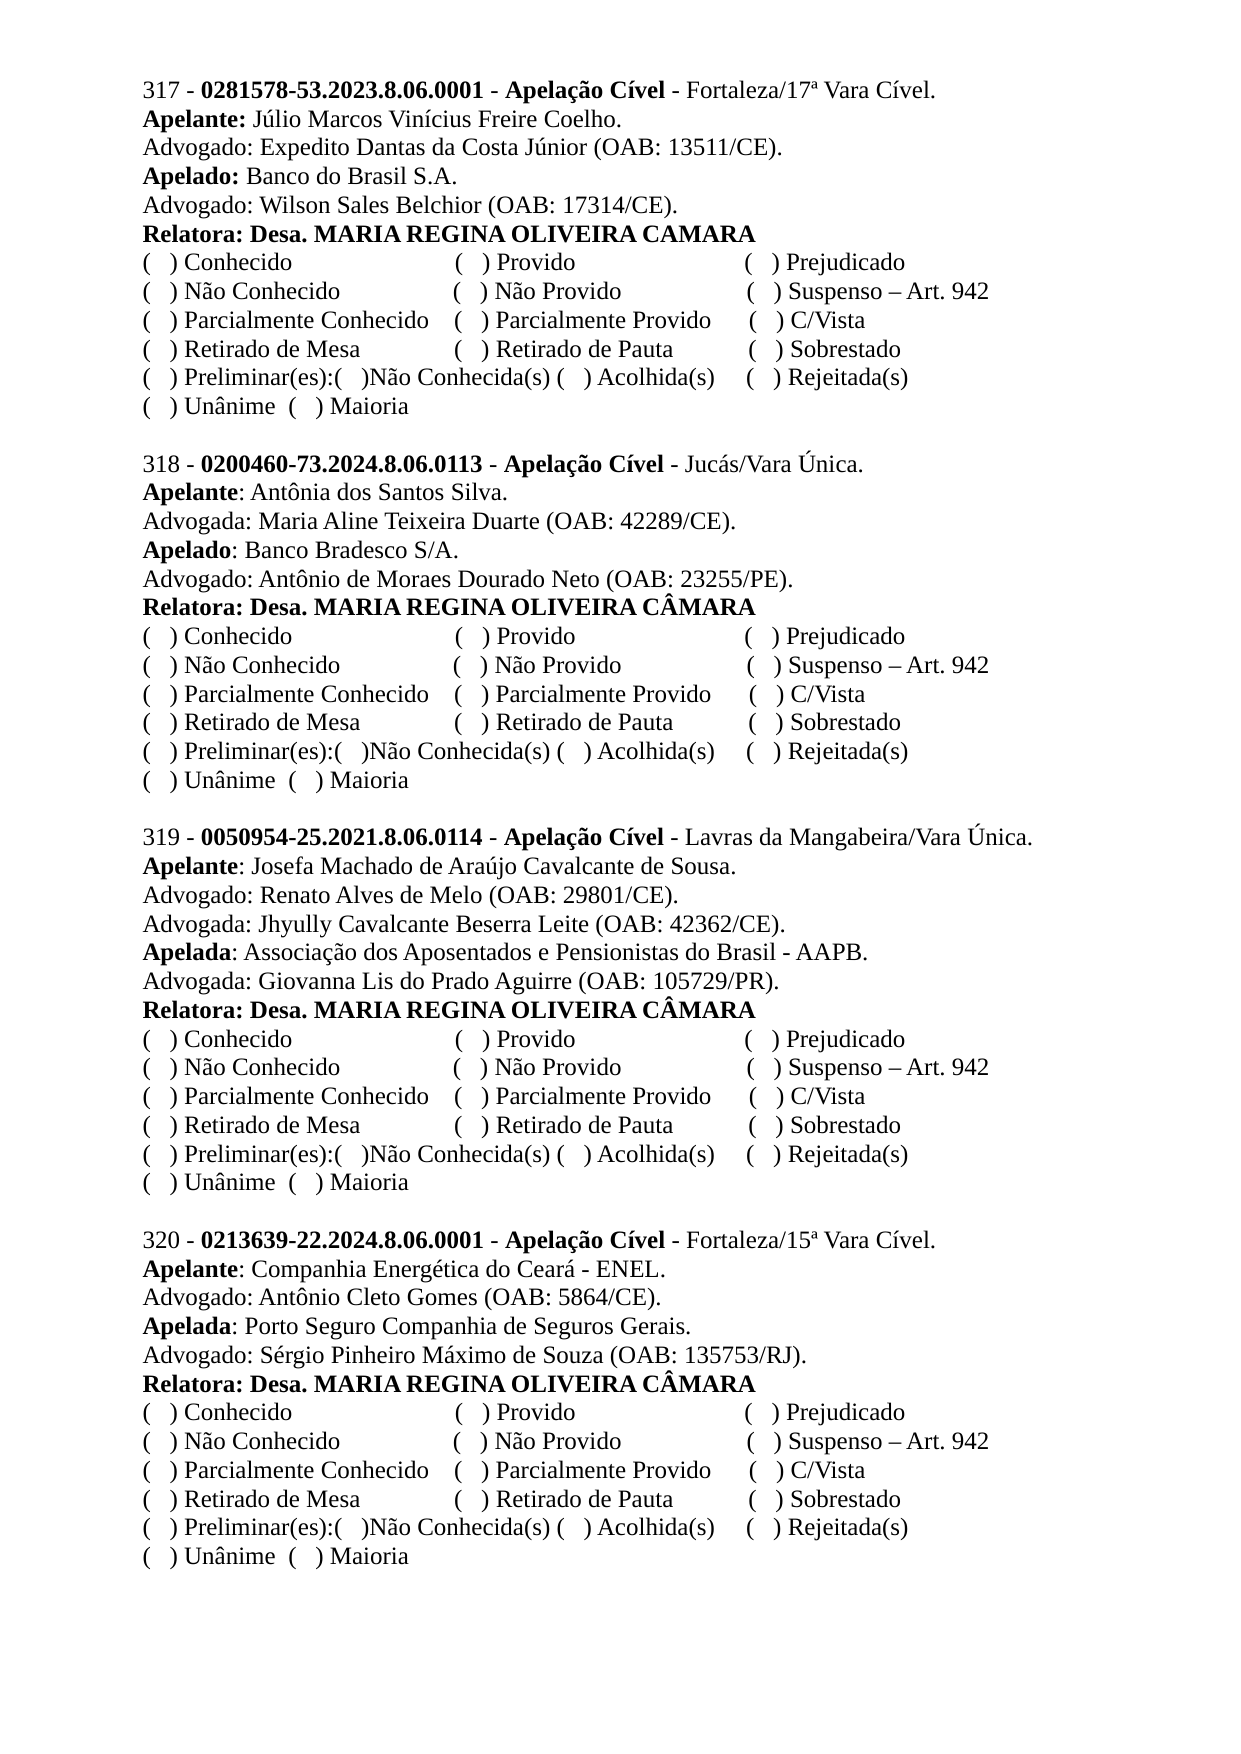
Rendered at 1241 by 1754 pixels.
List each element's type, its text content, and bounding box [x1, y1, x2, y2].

text Advogado: Sérgio Pinheiro Máximo de Souza (OAB: 135753/RJ). [142, 1340, 1141, 1369]
text ( ) Retirado de Mesa ( ) Retirado de Pauta ( ) Sobrestado [142, 1110, 1158, 1139]
text Advogado: Renato Alves de Melo (OAB: 29801/CE). [142, 880, 1141, 909]
text ( ) Preliminar(es):( )Não Conhecida(s) ( ) Acolhida(s) ( ) Rejeitada(s) [142, 1512, 1158, 1541]
text 319 - 0050954-25.2021.8.06.0114 - Apelação Cível - Lavras da Mangabeira/Vara Única. [142, 822, 1141, 851]
text ( ) Retirado de Mesa ( ) Retirado de Pauta ( ) Sobrestado [142, 707, 1158, 736]
text ( ) Retirado de Mesa ( ) Retirado de Pauta ( ) Sobrestado [142, 334, 1158, 362]
text Apelante: Antônia dos Santos Silva. [142, 477, 1141, 506]
text Apelada: Porto Seguro Companhia de Seguros Gerais. [142, 1311, 1141, 1340]
text ( ) Não Conhecido ( ) Não Provido ( ) Suspenso – Art. 942 [142, 1426, 1158, 1455]
text ( ) Parcialmente Conhecido ( ) Parcialmente Provido ( ) C/Vista [142, 1081, 1158, 1110]
text ( ) Unânime ( ) Maioria [142, 1541, 1158, 1570]
text Advogada: Maria Aline Teixeira Duarte (OAB: 42289/CE). [142, 506, 1141, 535]
text ( ) Não Conhecido ( ) Não Provido ( ) Suspenso – Art. 942 [142, 650, 1158, 679]
text 318 - 0200460-73.2024.8.06.0113 - Apelação Cível - Jucás/Vara Única. [142, 449, 1141, 477]
text ( ) Preliminar(es):( )Não Conhecida(s) ( ) Acolhida(s) ( ) Rejeitada(s) [142, 1139, 1158, 1167]
text Relatora: Desa. MARIA REGINA OLIVEIRA CÂMARA [142, 995, 1141, 1024]
text ( ) Parcialmente Conhecido ( ) Parcialmente Provido ( ) C/Vista [142, 305, 1158, 334]
text Advogada: Jhyully Cavalcante Beserra Leite (OAB: 42362/CE). [142, 909, 1141, 937]
text Advogado: Antônio Cleto Gomes (OAB: 5864/CE). [142, 1282, 1141, 1311]
text 317 - 0281578-53.2023.8.06.0001 - Apelação Cível - Fortaleza/17ª Vara Cível. [142, 75, 1141, 104]
text Apelado: Banco Bradesco S/A. [142, 535, 1141, 564]
text Advogada: Giovanna Lis do Prado Aguirre (OAB: 105729/PR). [142, 966, 1141, 995]
text Relatora: Desa. MARIA REGINA OLIVEIRA CÂMARA [142, 1369, 1141, 1397]
text ( ) Retirado de Mesa ( ) Retirado de Pauta ( ) Sobrestado [142, 1484, 1158, 1512]
text Advogado: Wilson Sales Belchior (OAB: 17314/CE). [142, 190, 1141, 219]
text Relatora: Desa. MARIA REGINA OLIVEIRA CAMARA [142, 219, 1141, 247]
text ( ) Conhecido ( ) Provido ( ) Prejudicado [142, 247, 1141, 276]
text ( ) Conhecido ( ) Provido ( ) Prejudicado [142, 621, 1141, 650]
text ( ) Conhecido ( ) Provido ( ) Prejudicado [142, 1024, 1141, 1052]
text ( ) Preliminar(es):( )Não Conhecida(s) ( ) Acolhida(s) ( ) Rejeitada(s) [142, 736, 1158, 765]
text ( ) Parcialmente Conhecido ( ) Parcialmente Provido ( ) C/Vista [142, 679, 1158, 707]
text Apelante: Companhia Energética do Ceará - ENEL. [142, 1254, 1141, 1282]
text ( ) Não Conhecido ( ) Não Provido ( ) Suspenso – Art. 942 [142, 1052, 1158, 1081]
text Apelado: Banco do Brasil S.A. [142, 161, 1141, 190]
text Relatora: Desa. MARIA REGINA OLIVEIRA CÂMARA [142, 592, 1141, 621]
text ( ) Não Conhecido ( ) Não Provido ( ) Suspenso – Art. 942 [142, 276, 1158, 305]
text Apelada: Associação dos Aposentados e Pensionistas do Brasil - AAPB. [142, 937, 1141, 966]
text ( ) Unânime ( ) Maioria [142, 765, 1158, 794]
text Apelante: Júlio Marcos Vinícius Freire Coelho. [142, 104, 1141, 132]
text ( ) Preliminar(es):( )Não Conhecida(s) ( ) Acolhida(s) ( ) Rejeitada(s) [142, 362, 1158, 391]
text ( ) Conhecido ( ) Provido ( ) Prejudicado [142, 1397, 1141, 1426]
text Apelante: Josefa Machado de Araújo Cavalcante de Sousa. [142, 851, 1141, 880]
text Advogado: Expedito Dantas da Costa Júnior (OAB: 13511/CE). [142, 132, 1141, 161]
text ( ) Unânime ( ) Maioria [142, 1167, 1158, 1196]
text ( ) Unânime ( ) Maioria [142, 391, 1158, 420]
text Advogado: Antônio de Moraes Dourado Neto (OAB: 23255/PE). [142, 564, 1141, 592]
text 320 - 0213639-22.2024.8.06.0001 - Apelação Cível - Fortaleza/15ª Vara Cível. [142, 1225, 1141, 1254]
text ( ) Parcialmente Conhecido ( ) Parcialmente Provido ( ) C/Vista [142, 1455, 1158, 1484]
